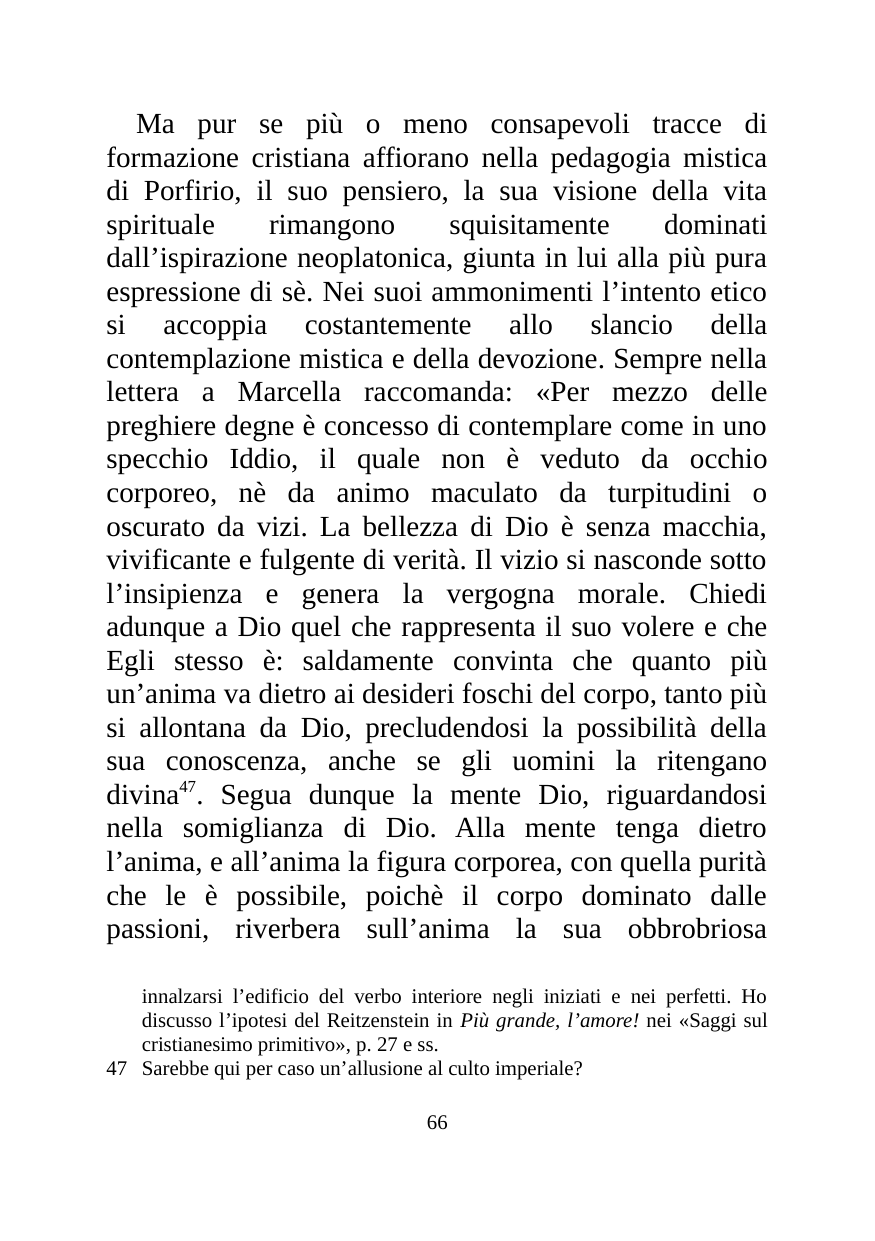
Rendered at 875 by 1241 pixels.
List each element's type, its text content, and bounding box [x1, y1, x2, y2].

text innalzarsi l’edificio del verbo interiore negli iniziati e nei perfetti. Ho discusso l’ipotesi del Reitzenstein in Più grande, l’amore! nei «Saggi sul cristianesimo primitivo», p. 27 e ss. [106, 984, 768, 1056]
text Ma pur se più o meno consapevoli tracce di formazione cristiana affiorano nella pedagogia mistica di Porfirio, il suo pensiero, la sua visione della vita spirituale rimangono squisitamente dominati dall’ispirazione neoplatonica, giunta in lui alla più pura espressione di sè. Nei suoi ammonimenti l’intento etico si accoppia costantemente allo slancio della contemplazione mistica e della devozione. Sempre nella lettera a Marcella raccomanda: «Per mezzo delle preghiere degne è concesso di contemplare come in uno specchio Iddio, il quale non è veduto da occhio corporeo, nè da animo maculato da turpitudini o oscurato da vizi. La bellezza di Dio è senza macchia, vivificante e fulgente di verità. Il vizio si nasconde sotto l’insipienza e genera la vergogna morale. Chiedi adunque a Dio quel che rappresenta il suo volere e che Egli stesso è: saldamente convinta che quanto più un’anima va dietro ai desideri foschi del corpo, tanto più si allontana da Dio, precludendosi la possibilità della sua conoscenza, anche se gli uomini la ritengano divina. Segua dunque la mente Dio, riguardandosi nella somiglianza di Dio. Alla mente tenga dietro l’anima, e all’anima la figura corporea, con quella purità che le è possibile, poichè il corpo dominato dalle passioni, riverbera sull’anima la sua obbrobriosa [106, 106, 768, 945]
text Sarebbe qui per caso un’allusione al culto imperiale? [106, 1056, 768, 1080]
